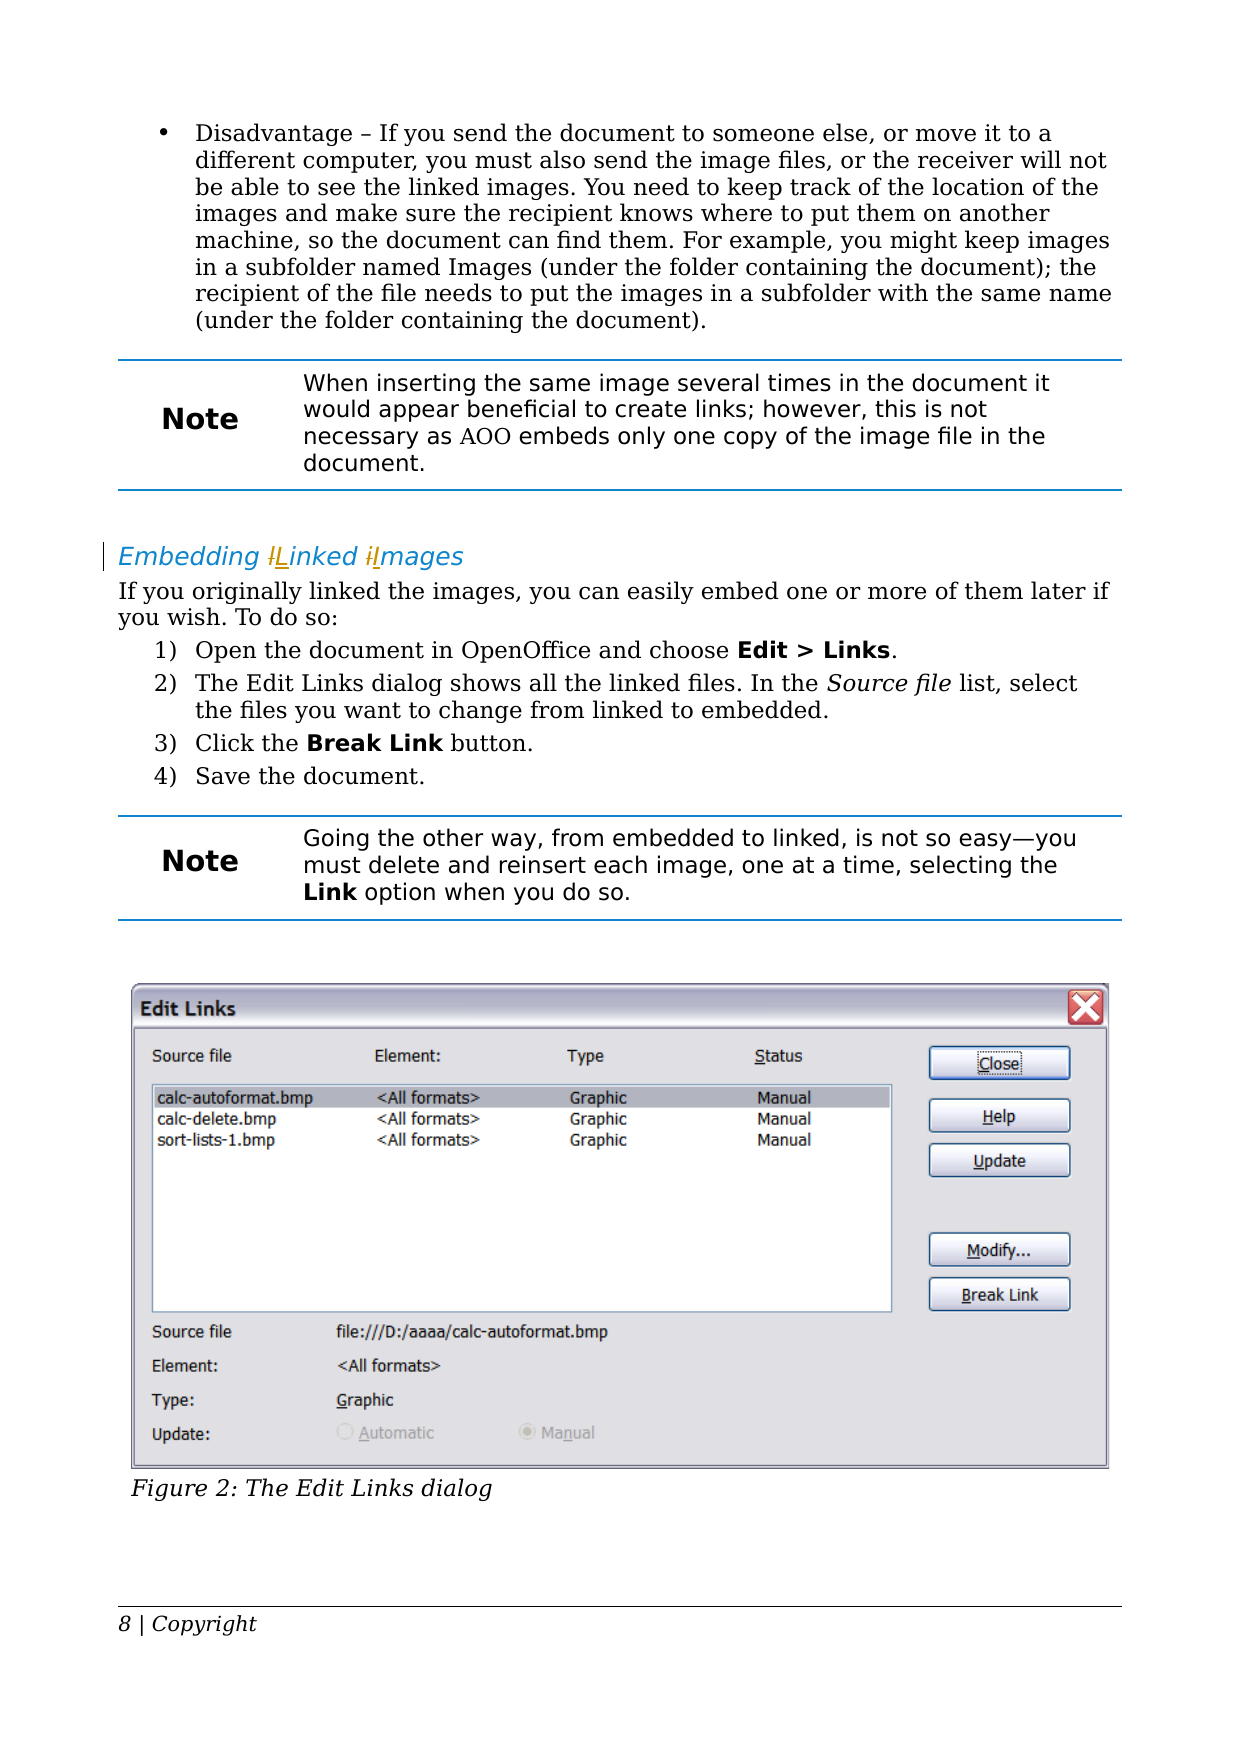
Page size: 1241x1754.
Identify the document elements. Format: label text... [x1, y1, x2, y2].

list Click the Break Link button. [177, 730, 1122, 757]
text Figure 2: The Edit Links dialog [131, 1475, 1109, 1502]
list The Edit Links dialog shows all the linked files. In the Source file list, select the files you want to change from linked to embedded. [177, 671, 1122, 724]
list If you originally linked the images, you can easily embed one or more of them later if you wish. To do so: [118, 578, 1122, 631]
subtitle Embedding Linked Images [118, 542, 1122, 571]
list Open the document in OpenOffice and choose Edit > Links. [177, 638, 1122, 664]
table_header Note [118, 361, 281, 489]
table_header When inserting the same image several times in the document it would appear beneficial to create links; however, this is not necessary as AOO embeds only one copy of the image file in the document. [281, 361, 1122, 489]
table_header Note [118, 817, 281, 919]
list Disadvantage – If you send the document to someone else, or move it to a different computer, you must also send the image files, or the receiver will not be able to see the linked images. You need to keep track of the location of the images and make sure the recipient knows where to put them on another machine, so the document can find them. For example, you might keep images in a subfolder named Images (under the folder containing the document); the recipient of the file needs to put the images in a subfolder with the same name (under the folder containing the document). [156, 118, 1122, 334]
table_header Going the other way, from embedded to linked, is not so easy—you must delete and reinsert each image, one at a time, selecting the Link option when you do so. [281, 817, 1122, 919]
picture [131, 983, 1110, 1469]
list Save the document. [177, 763, 1122, 790]
